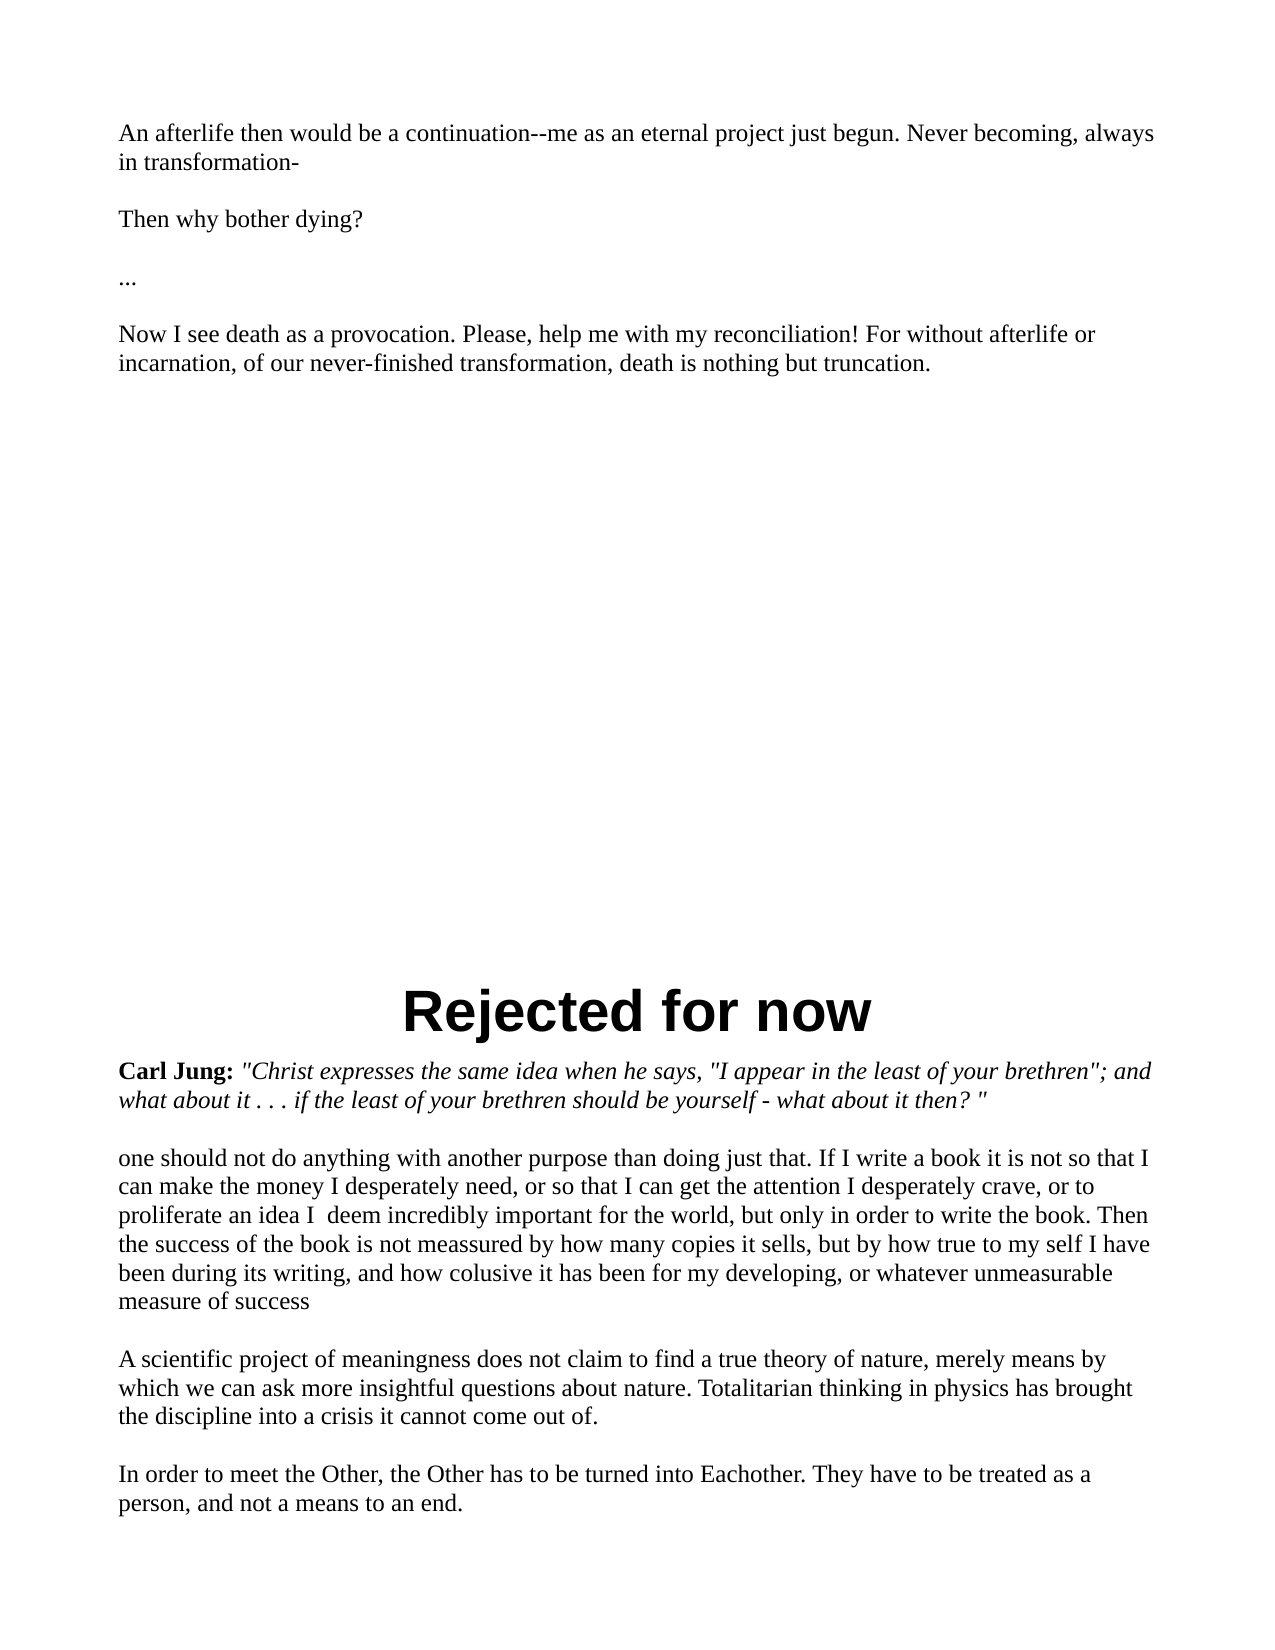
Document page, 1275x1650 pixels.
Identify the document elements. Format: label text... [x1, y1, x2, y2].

text An afterlife then would be a continuation--me as an eternal project just begun. Never becoming, always in transformation- [118, 118, 1157, 176]
text Then why bother dying? [118, 204, 1157, 233]
text ... [118, 262, 1157, 291]
text In order to meet the Other, the Other has to be turned into Eachother. They have to be treated as a person, and not a means to an end. [118, 1459, 1157, 1516]
text one should not do anything with another purpose than doing just that. If I write a book it is not so that I can make the money I desperately need, or so that I can get the attention I desperately crave, or to proliferate an idea I deem incredibly important for the world, but only in order to write the book. Then the success of the book is not meassured by how many copies it sells, but by how true to my self I have been during its writing, and how colusive it has been for my developing, or whatever unmeasurable measure of success [118, 1143, 1157, 1315]
title Rejected for now [118, 977, 1157, 1044]
text Carl Jung: "Christ expresses the same idea when he says, "I appear in the least of your brethren"; and what about it . . . if the least of your brethren should be yourself - what about it then? " [118, 1056, 1157, 1114]
text Now I see death as a provocation. Please, help me with my reconciliation! For without afterlife or incarnation, of our never-finished transformation, death is nothing but truncation. [118, 319, 1157, 377]
text A scientific project of meaningness does not claim to find a true theory of nature, merely means by which we can ask more insightful questions about nature. Totalitarian thinking in physics has brought the discipline into a crisis it cannot come out of. [118, 1344, 1157, 1430]
